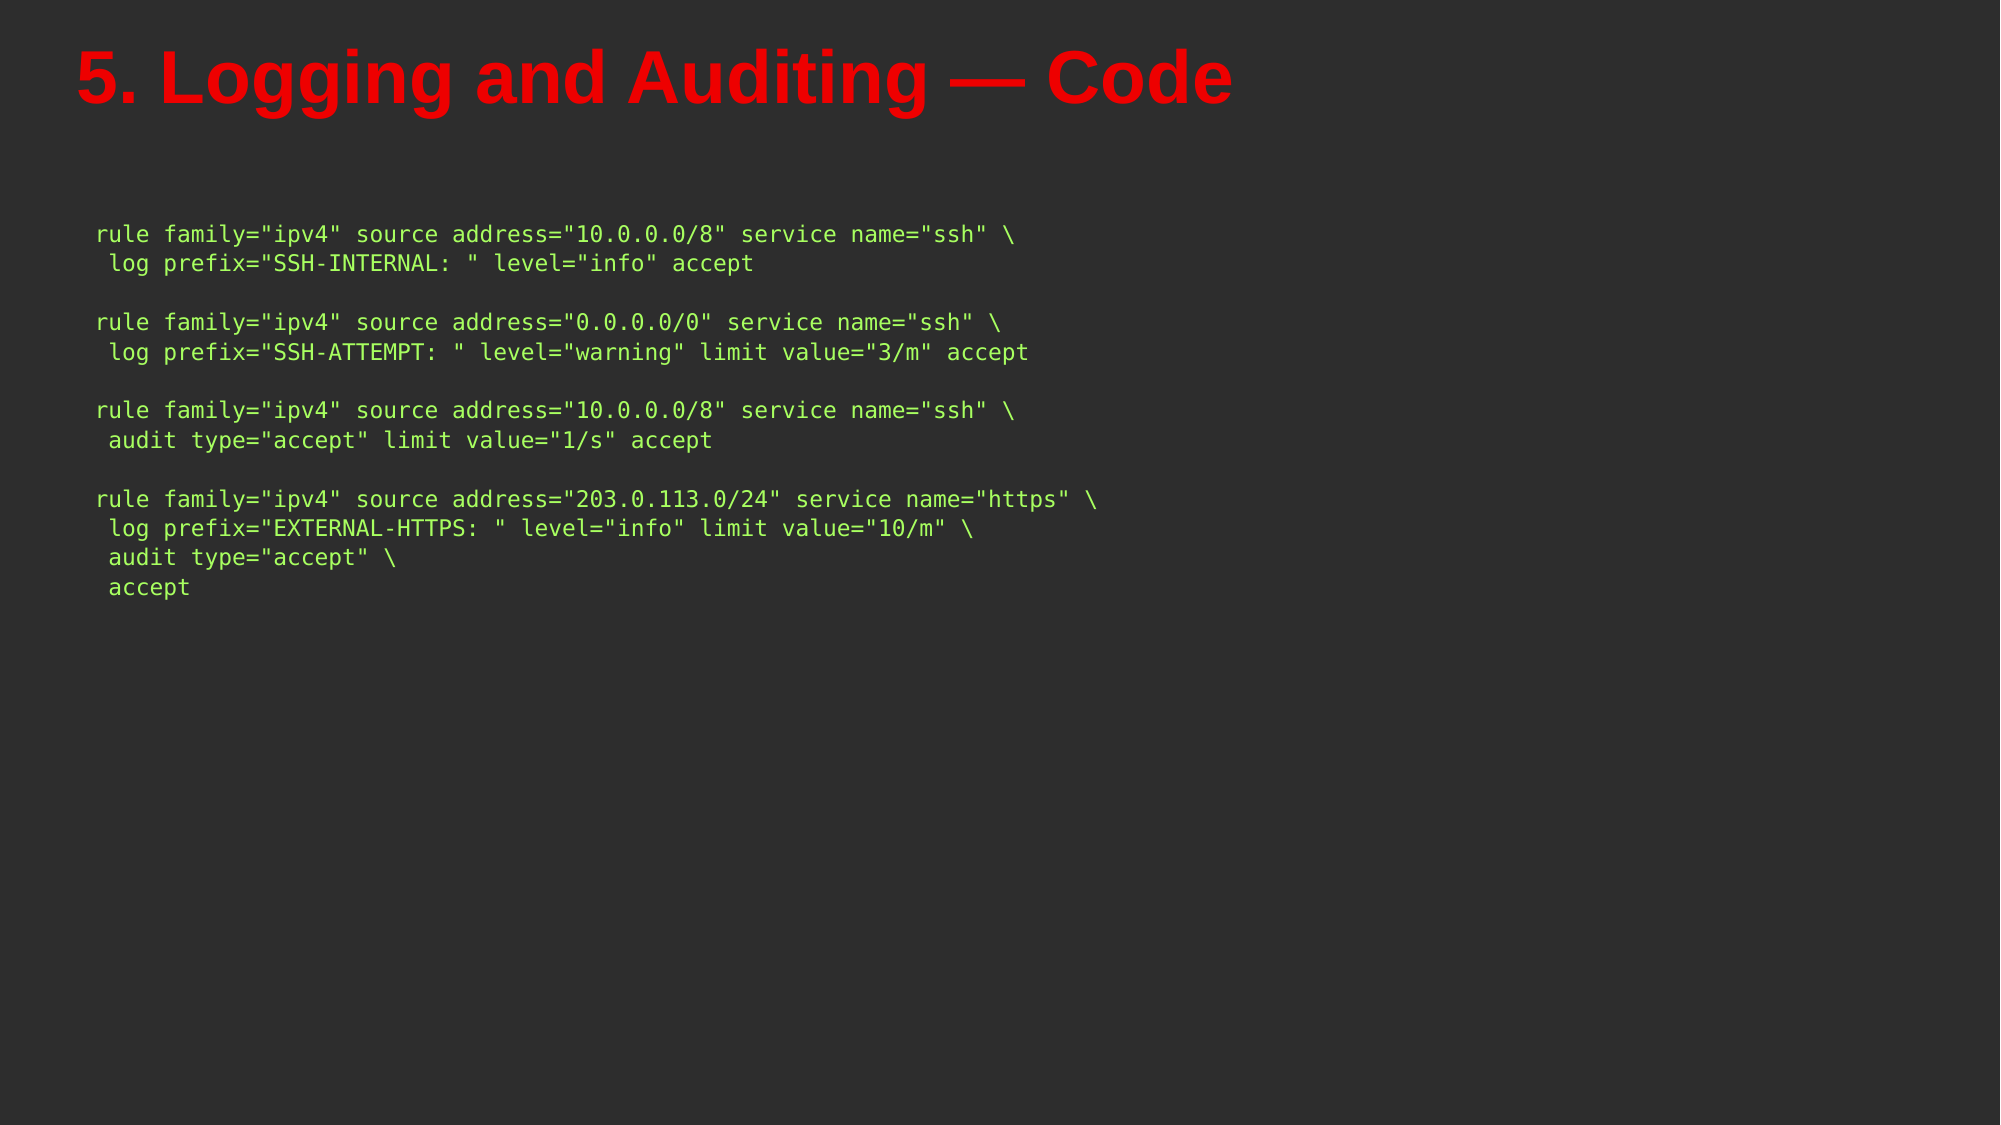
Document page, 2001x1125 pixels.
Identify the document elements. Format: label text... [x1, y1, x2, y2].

text_box 5. Logging and Auditing — Code [59, 23, 1942, 178]
text_box rule family="ipv4" source address="10.0.0.0/8" service name="ssh" \ log prefix="SSH-INTERNAL: " level="info" accept rule family="ipv4" source address="0.0.0.0/0" service name="ssh" \ log prefix="SSH-ATTEMPT: " level="warning" limit value="3/m" accept rule family="ipv4" source address="10.0.0.0/8" service name="ssh" \ audit type="accept" limit value="1/s" accept rule family="ipv4" source address="203.0.113.0/24" service name="https" \ log prefix="EXTERNAL-HTTPS: " level="info" limit value="10/m" \ audit type="accept" \ accept [59, 194, 1942, 1093]
